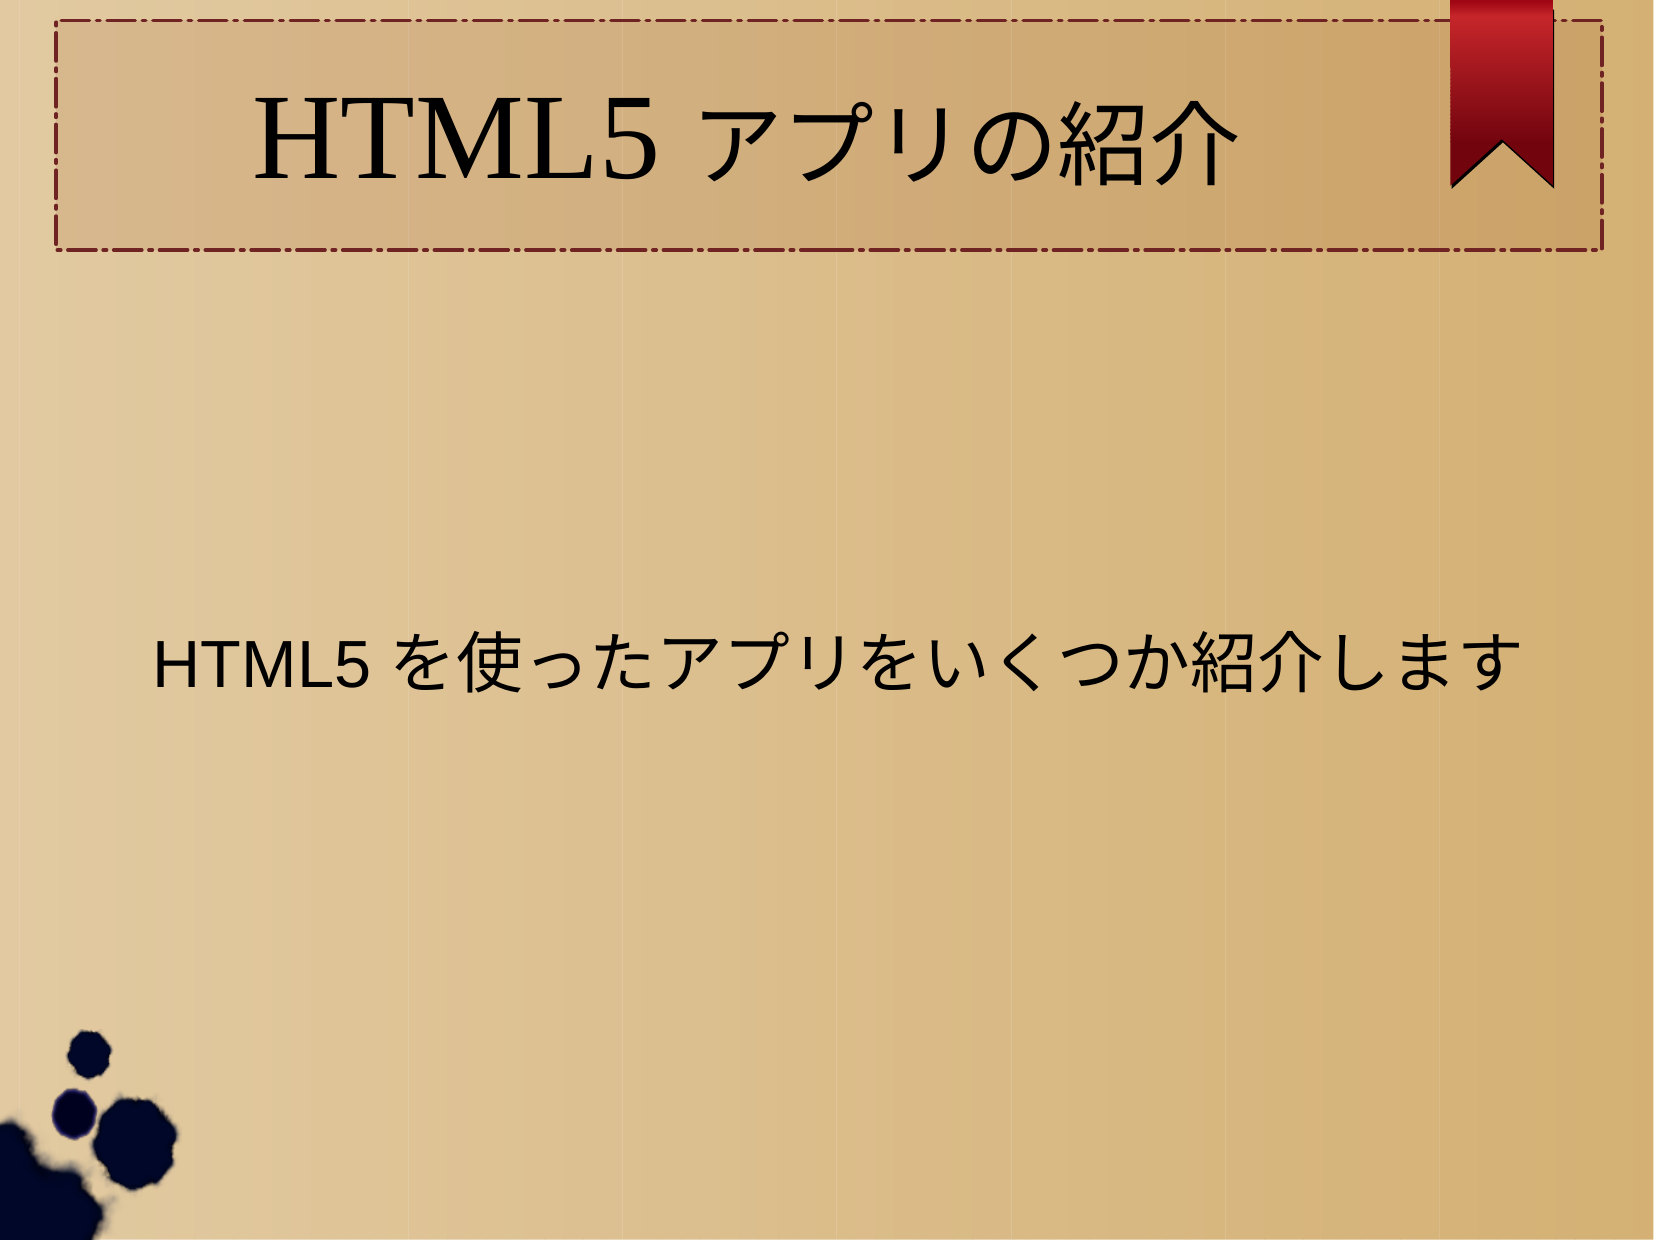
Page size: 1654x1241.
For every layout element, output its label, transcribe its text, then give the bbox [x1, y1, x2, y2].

title HTML5 アプリの紹介 [82, 47, 1412, 229]
subtitle HTML5 を使ったアプリをいくつか紹介します [82, 299, 1571, 1019]
